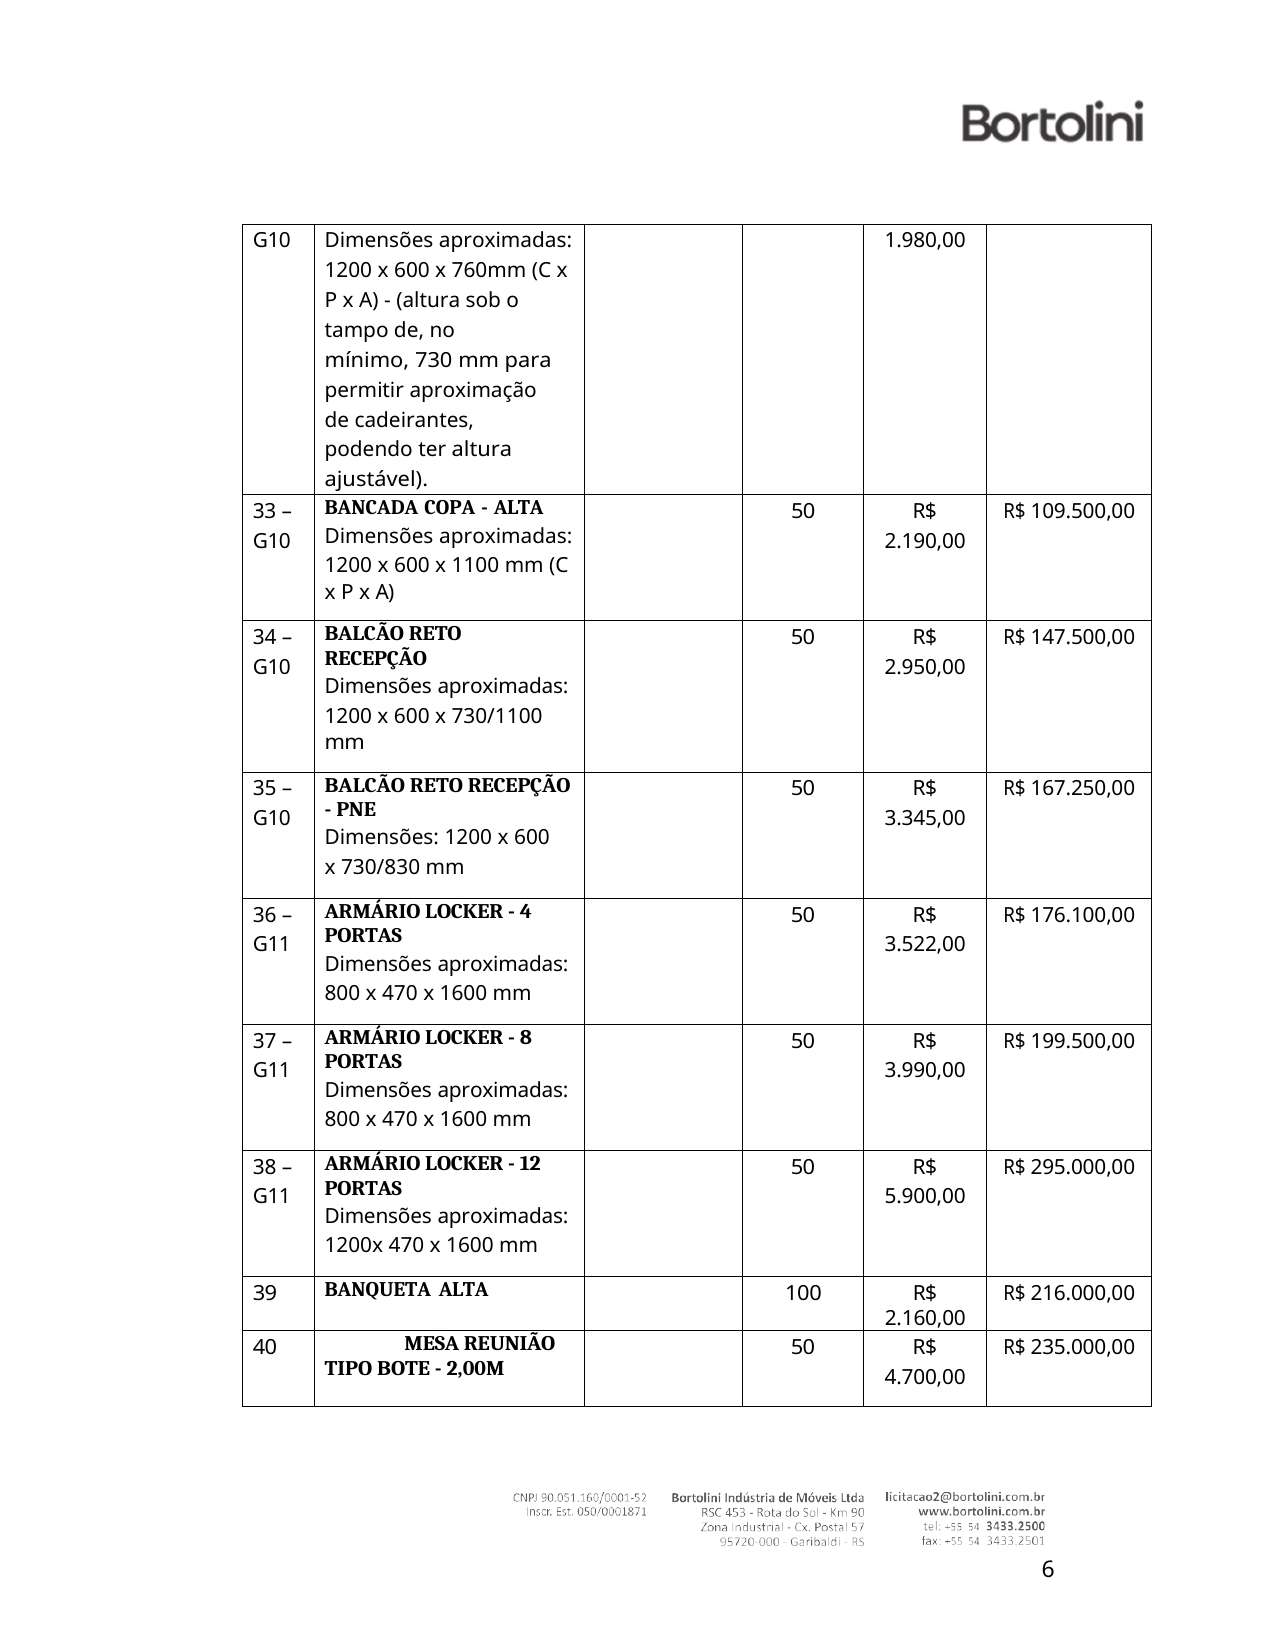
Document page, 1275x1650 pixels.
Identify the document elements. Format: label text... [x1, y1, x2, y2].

table_cell R$ 2.950,00 [864, 621, 986, 772]
table_cell R$ 3.522,00 [864, 899, 986, 1024]
table_cell R$ 216.000,00 [987, 1277, 1151, 1330]
table_cell 36 – G11 [243, 899, 314, 1024]
table_cell R$ 3.345,00 [864, 773, 986, 898]
table_cell BALCÃO RETO RECEPÇÃO - PNE Dimensões: 1200 x 600 x 730/830 mm [315, 773, 584, 898]
table_cell 35 – G10 [243, 773, 314, 898]
table_cell R$ 147.500,00 [987, 621, 1151, 772]
table_cell BANCADA COPA - ALTA Dimensões aproximadas: 1200 x 600 x 1100 mm (C x P x A) [315, 495, 584, 620]
table_cell [585, 495, 742, 620]
table_cell R$ 5.900,00 [864, 1151, 986, 1276]
table_cell ARMÁRIO LOCKER - 8 PORTAS Dimensões aproximadas: 800 x 470 x 1600 mm [315, 1025, 584, 1150]
table_cell 50 [743, 1151, 863, 1276]
table_cell BALCÃO RETO RECEPÇÃO Dimensões aproximadas: 1200 x 600 x 730/1100 mm [315, 621, 584, 772]
table_cell R$ 199.500,00 [987, 1025, 1151, 1150]
table_header 1.980,00 [864, 225, 986, 494]
table_cell 34 – G10 [243, 621, 314, 772]
table_cell R$ 295.000,00 [987, 1151, 1151, 1276]
table_cell MESA REUNIÃO TIPO BOTE - 2,00M [315, 1331, 584, 1406]
table_cell [585, 899, 742, 1024]
table_cell 40 [243, 1331, 314, 1406]
table_cell [585, 1025, 742, 1150]
table_cell 37 – G11 [243, 1025, 314, 1150]
table_cell R$ 3.990,00 [864, 1025, 986, 1150]
table_cell 33 – G10 [243, 495, 314, 620]
table_cell R$ 2.160,00 [864, 1277, 986, 1330]
table_header [987, 225, 1151, 494]
table_cell R$ 235.000,00 [987, 1331, 1151, 1406]
table_cell 100 [743, 1277, 863, 1330]
table_cell 50 [743, 495, 863, 620]
table_cell ARMÁRIO LOCKER - 12 PORTAS Dimensões aproximadas: 1200x 470 x 1600 mm [315, 1151, 584, 1276]
table_cell [585, 621, 742, 772]
table_cell R$ 2.190,00 [864, 495, 986, 620]
table_header Dimensões aproximadas: 1200 x 600 x 760mm (C x P x A) - (altura sob o tampo de, no mínimo, 730 mm para permitir aproximação de cadeirantes, podendo ter altura ajustável). [315, 225, 584, 494]
table_cell R$ 4.700,00 [864, 1331, 986, 1406]
table_cell 50 [743, 1025, 863, 1150]
table_cell ARMÁRIO LOCKER - 4 PORTAS Dimensões aproximadas: 800 x 470 x 1600 mm [315, 899, 584, 1024]
table_cell [585, 1277, 742, 1330]
table_cell 50 [743, 773, 863, 898]
table_header [585, 225, 742, 494]
table_cell 38 – G11 [243, 1151, 314, 1276]
table_cell 50 [743, 1331, 863, 1406]
table_cell R$ 167.250,00 [987, 773, 1151, 898]
table_cell 50 [743, 621, 863, 772]
table_cell [585, 1151, 742, 1276]
table_cell 50 [743, 899, 863, 1024]
table_header G10 [243, 225, 314, 494]
table_cell BANQUETA ALTA [315, 1277, 584, 1330]
table_cell [585, 1331, 742, 1406]
table_cell R$ 109.500,00 [987, 495, 1151, 620]
table_cell 39 [243, 1277, 314, 1330]
table_cell [585, 773, 742, 898]
table_cell R$ 176.100,00 [987, 899, 1151, 1024]
table_header [743, 225, 863, 494]
